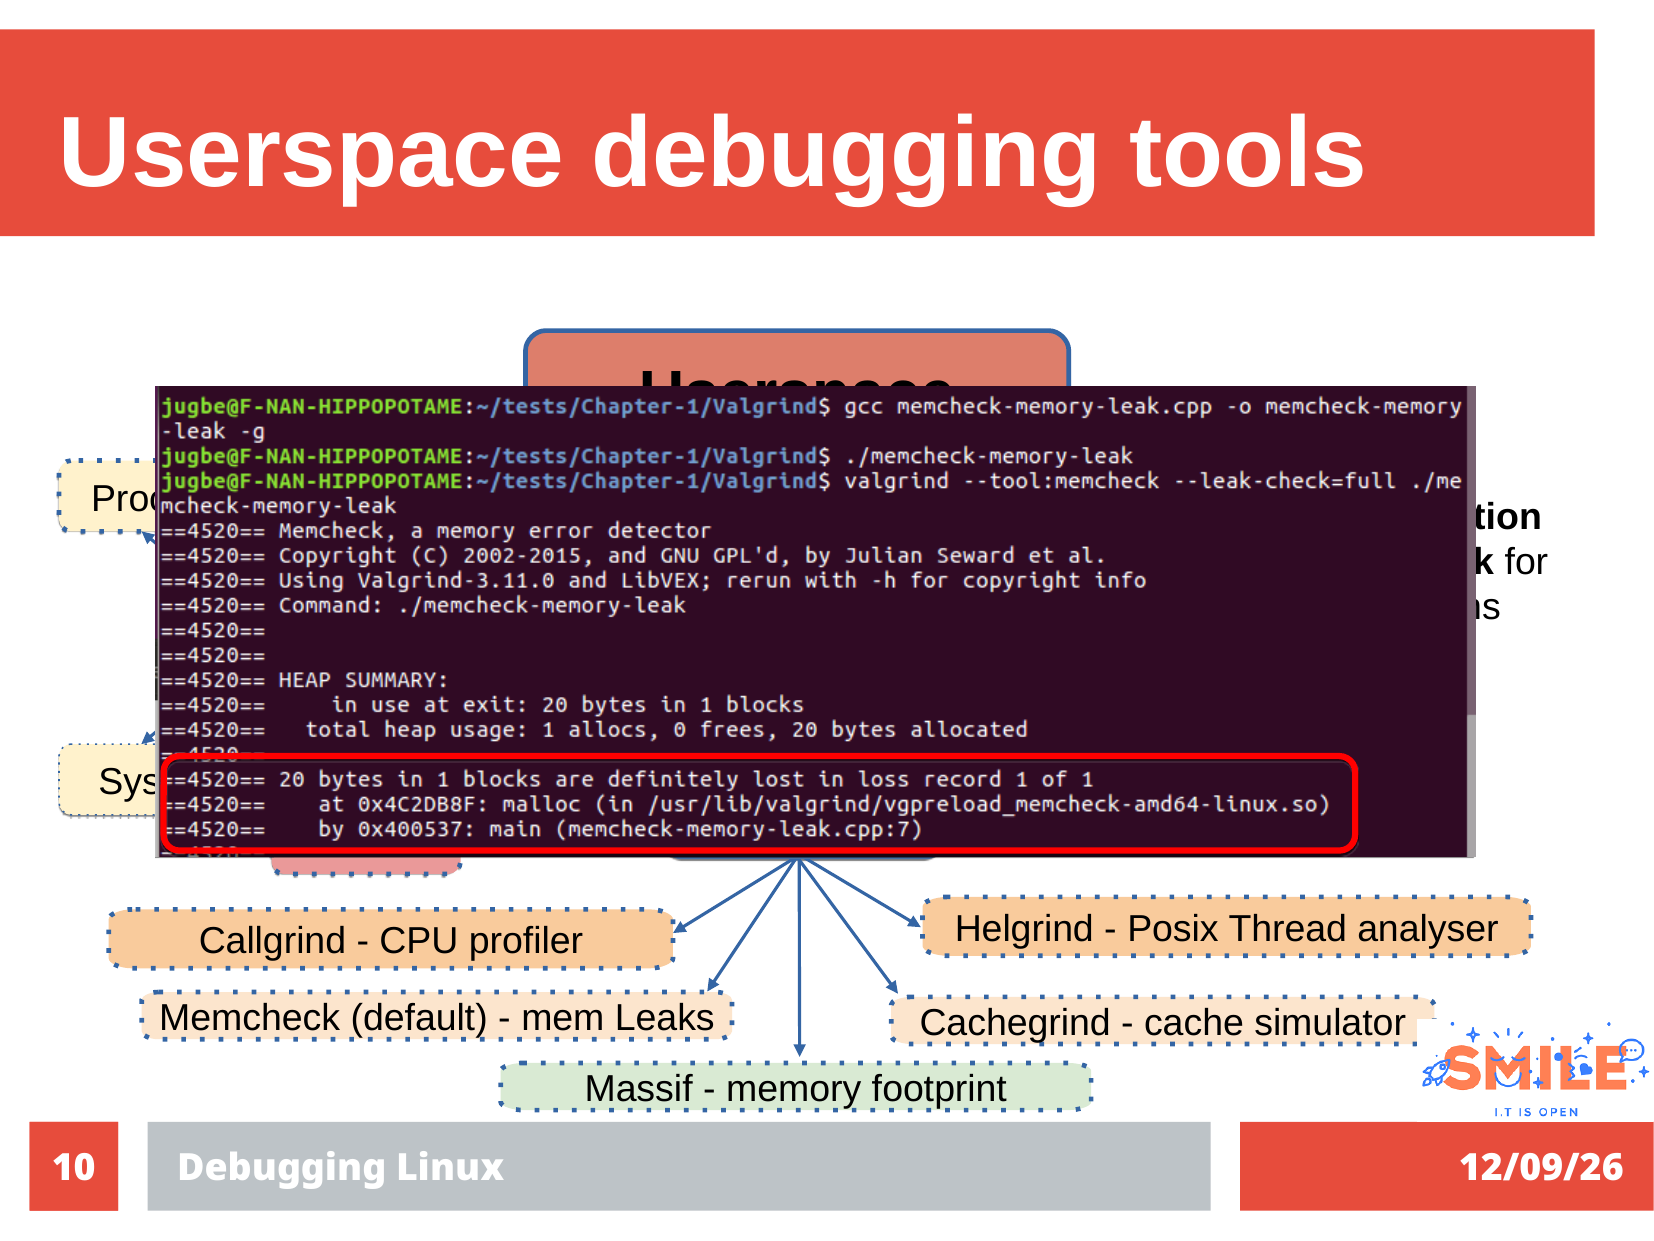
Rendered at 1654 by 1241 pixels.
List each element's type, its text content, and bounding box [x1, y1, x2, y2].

text_box Valgrind : instrumentation and profiling framework for userspace applications [1476, 477, 1592, 685]
text_box Userspace debugging tools [908, 142, 931, 176]
picture [1417, 1019, 1653, 1122]
text_box Userspace debugging tools [1058, 142, 1081, 176]
picture [168, 763, 1352, 847]
text_box Userspace debugging tools [847, 142, 870, 176]
text_box Userspace debugging tools [357, 142, 379, 178]
text_box Memcheck (default) - mem Leaks [141, 992, 733, 1040]
text_box Callgrind - CPU profiler [108, 909, 673, 969]
text_box Helgrind - Posix Thread analyser [922, 896, 1531, 956]
text_box Userspace [525, 330, 1069, 386]
picture [166, 846, 1356, 857]
picture [155, 386, 1476, 857]
text_box Userspace debugging tools [58, 58, 1595, 207]
text_box Cachegrind - cache simulator [891, 996, 1435, 1045]
text_box Massif - memory footprint [500, 1062, 1092, 1111]
text_box strace [271, 859, 461, 874]
picture [171, 760, 1345, 764]
text_box ProcFS [58, 460, 155, 532]
text_box SysFS [58, 744, 155, 815]
